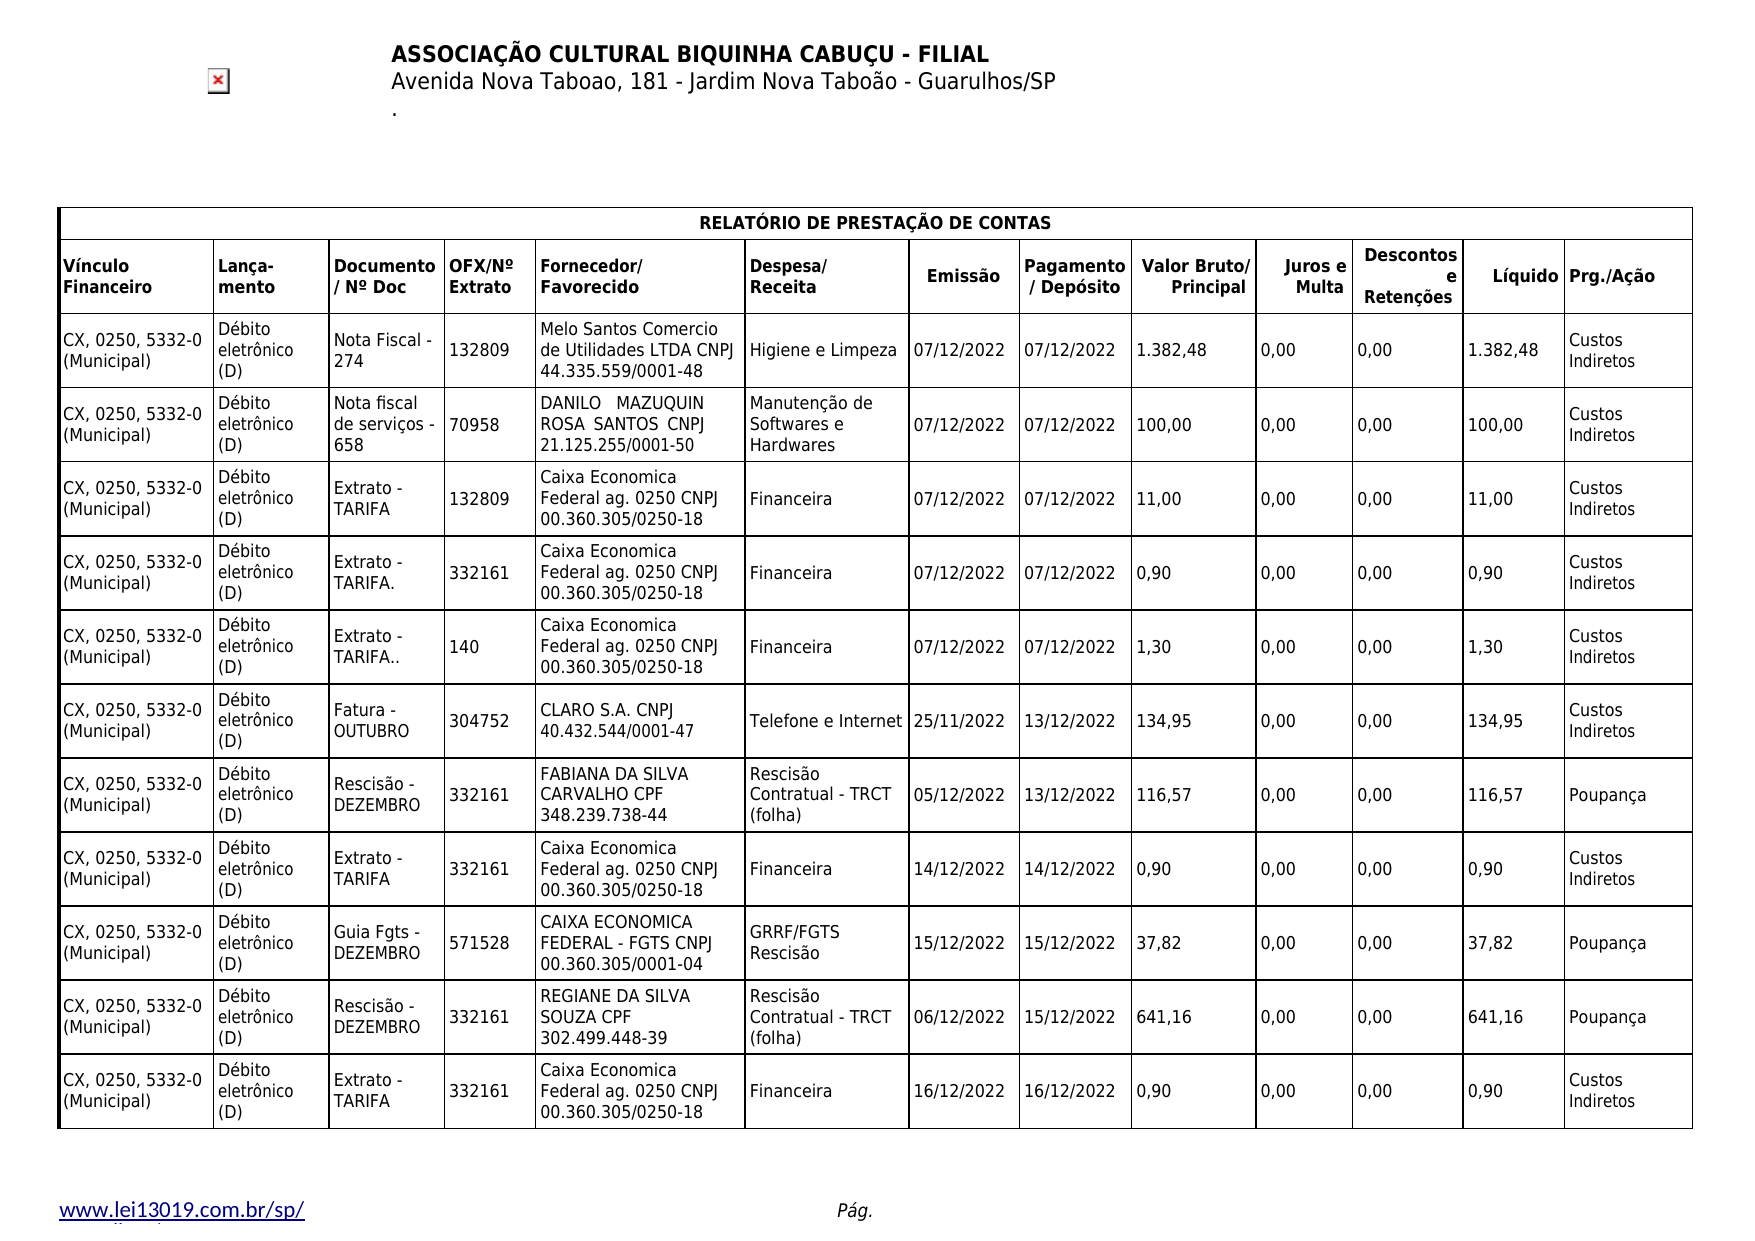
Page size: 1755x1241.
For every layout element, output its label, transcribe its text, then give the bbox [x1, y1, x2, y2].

table_cell Líquido [1464, 240, 1564, 313]
table_cell Rescisão - DEZEMBRO [330, 981, 444, 1053]
table_cell CX, 0250, 5332-0 (Municipal) [61, 611, 213, 683]
table_cell 0,90 [1464, 537, 1564, 609]
table_cell Juros e Multa [1257, 240, 1352, 313]
table_cell Documento / Nº Doc [330, 240, 444, 313]
table_cell 16/12/2022 [1020, 1055, 1131, 1127]
table_cell Poupança [1565, 907, 1692, 979]
table_cell 134,95 [1464, 685, 1564, 757]
table_cell 1,30 [1132, 611, 1255, 683]
table_cell 140 [445, 611, 535, 683]
table_cell FABIANA DA SILVA CARVALHO CPF 348.239.738-44 [536, 759, 744, 831]
table_cell Caixa Economica Federal ag. 0250 CNPJ 00.360.305/0250-18 [536, 611, 744, 683]
table_cell 132809 [445, 462, 535, 535]
table_cell 0,00 [1353, 388, 1462, 461]
table_cell 100,00 [1464, 388, 1564, 461]
table_cell Descontos e Retenções [1353, 240, 1462, 313]
table_cell 1,30 [1464, 611, 1564, 683]
table_cell Rescisão Contratual - TRCT (folha) [746, 981, 908, 1053]
table_cell 07/12/2022 [910, 611, 1019, 683]
table_cell Financeira [746, 462, 908, 535]
table_cell Poupança [1565, 981, 1692, 1053]
table_cell 06/12/2022 [910, 981, 1019, 1053]
table_cell 332161 [445, 1055, 535, 1127]
table_cell 05/12/2022 [910, 759, 1019, 831]
table_cell Custos Indiretos [1565, 314, 1692, 387]
table_cell Financeira [746, 1055, 908, 1127]
table_cell 07/12/2022 [1020, 537, 1131, 609]
table_cell Extrato - TARIFA [330, 462, 444, 535]
table_cell 641,16 [1464, 981, 1564, 1053]
table_cell Débito eletrônico (D) [214, 611, 328, 683]
table_cell 37,82 [1464, 907, 1564, 979]
table_cell 304752 [445, 685, 535, 757]
table_cell Débito eletrônico (D) [214, 759, 328, 831]
table_cell 07/12/2022 [910, 314, 1019, 387]
table_cell Fatura - OUTUBRO [330, 685, 444, 757]
table_cell 134,95 [1132, 685, 1255, 757]
table_cell Nota Fiscal - 274 [330, 314, 444, 387]
table_cell Higiene e Limpeza [746, 314, 908, 387]
table_cell CX, 0250, 5332-0 (Municipal) [61, 981, 213, 1053]
table_header RELATÓRIO DE PRESTAÇÃO DE CONTAS [61, 208, 1692, 239]
table_cell 0,90 [1464, 833, 1564, 905]
table_cell 0,00 [1353, 759, 1462, 831]
table_cell 0,00 [1353, 611, 1462, 683]
table_cell Débito eletrônico (D) [214, 981, 328, 1053]
table_cell Telefone e Internet [746, 685, 908, 757]
table_cell CX, 0250, 5332-0 (Municipal) [61, 537, 213, 609]
table_cell Despesa/ Receita [746, 240, 908, 313]
table_cell 07/12/2022 [1020, 314, 1131, 387]
table_cell Caixa Economica Federal ag. 0250 CNPJ 00.360.305/0250-18 [536, 462, 744, 535]
table_cell Débito eletrônico (D) [214, 685, 328, 757]
table_cell Nota ﬁscal de serviços - 658 [330, 388, 444, 461]
table_cell Custos Indiretos [1565, 537, 1692, 609]
table_cell REGIANE DA SILVA SOUZA CPF 302.499.448-39 [536, 981, 744, 1053]
table_cell Débito eletrônico (D) [214, 462, 328, 535]
table_cell 0,00 [1257, 759, 1352, 831]
table_cell 0,00 [1353, 314, 1462, 387]
table_cell Extrato - TARIFA.. [330, 611, 444, 683]
table_cell 14/12/2022 [910, 833, 1019, 905]
table_cell Débito eletrônico (D) [214, 1055, 328, 1127]
table_cell 0,00 [1353, 685, 1462, 757]
table_cell 0,00 [1257, 537, 1352, 609]
table_cell Débito eletrônico (D) [214, 388, 328, 461]
table_cell Melo Santos Comercio de Utilidades LTDA CNPJ 44.335.559/0001-48 [536, 314, 744, 387]
table_cell 37,82 [1132, 907, 1255, 979]
table_cell Custos Indiretos [1565, 1055, 1692, 1127]
table_cell CX, 0250, 5332-0 (Municipal) [61, 833, 213, 905]
table_cell CAIXA ECONOMICA FEDERAL - FGTS CNPJ 00.360.305/0001-04 [536, 907, 744, 979]
table_cell Financeira [746, 611, 908, 683]
table_cell Manutenção de Softwares e Hardwares [746, 388, 908, 461]
table_cell 100,00 [1132, 388, 1255, 461]
table_cell 11,00 [1132, 462, 1255, 535]
table_cell Emissão [910, 240, 1019, 313]
table_cell 0,00 [1257, 907, 1352, 979]
table_cell 0,90 [1132, 833, 1255, 905]
table_cell 0,00 [1257, 833, 1352, 905]
table_cell 571528 [445, 907, 535, 979]
table_cell Caixa Economica Federal ag. 0250 CNPJ 00.360.305/0250-18 [536, 833, 744, 905]
table_cell 07/12/2022 [910, 537, 1019, 609]
table_cell DANILO MAZUQUIN ROSA SANTOS CNPJ 21.125.255/0001-50 [536, 388, 744, 461]
table_cell 13/12/2022 [1020, 759, 1131, 831]
table_cell 332161 [445, 537, 535, 609]
table_cell 116,57 [1464, 759, 1564, 831]
table_cell CX, 0250, 5332-0 (Municipal) [61, 759, 213, 831]
table_cell Financeira [746, 833, 908, 905]
table_cell Extrato - TARIFA. [330, 537, 444, 609]
table_cell 332161 [445, 981, 535, 1053]
table_cell 14/12/2022 [1020, 833, 1131, 905]
table_cell 07/12/2022 [910, 388, 1019, 461]
table_cell 132809 [445, 314, 535, 387]
table_cell 0,90 [1132, 537, 1255, 609]
table_cell 0,00 [1353, 537, 1462, 609]
table_cell Pagamento / Depósito [1020, 240, 1131, 313]
table_cell Prg./Ação [1565, 240, 1692, 313]
table_cell 0,00 [1353, 907, 1462, 979]
table_cell Débito eletrônico (D) [214, 833, 328, 905]
table_cell 07/12/2022 [910, 462, 1019, 535]
table_cell Caixa Economica Federal ag. 0250 CNPJ 00.360.305/0250-18 [536, 1055, 744, 1127]
table_cell 0,00 [1353, 981, 1462, 1053]
table_cell Caixa Economica Federal ag. 0250 CNPJ 00.360.305/0250-18 [536, 537, 744, 609]
table_cell 0,90 [1464, 1055, 1564, 1127]
table_cell CX, 0250, 5332-0 (Municipal) [61, 388, 213, 461]
table_cell CX, 0250, 5332-0 (Municipal) [61, 907, 213, 979]
table_cell 0,00 [1257, 462, 1352, 535]
table_cell Débito eletrônico (D) [214, 907, 328, 979]
table_cell 25/11/2022 [910, 685, 1019, 757]
table_cell 07/12/2022 [1020, 611, 1131, 683]
table_cell 116,57 [1132, 759, 1255, 831]
table_cell Custos Indiretos [1565, 611, 1692, 683]
table_cell 70958 [445, 388, 535, 461]
table_cell 0,00 [1353, 462, 1462, 535]
table_cell Custos Indiretos [1565, 685, 1692, 757]
table_cell 332161 [445, 833, 535, 905]
table_cell Extrato - TARIFA [330, 833, 444, 905]
table_cell CX, 0250, 5332-0 (Municipal) [61, 685, 213, 757]
table_cell 1.382,48 [1464, 314, 1564, 387]
table_cell 0,00 [1257, 314, 1352, 387]
table_cell Débito eletrônico (D) [214, 537, 328, 609]
table_cell Financeira [746, 537, 908, 609]
table_cell CX, 0250, 5332-0 (Municipal) [61, 314, 213, 387]
table_cell 0,00 [1257, 611, 1352, 683]
table_cell 15/12/2022 [910, 907, 1019, 979]
table_cell 07/12/2022 [1020, 388, 1131, 461]
table_cell 0,90 [1132, 1055, 1255, 1127]
table_cell 13/12/2022 [1020, 685, 1131, 757]
table_cell Custos Indiretos [1565, 462, 1692, 535]
table_cell 0,00 [1257, 388, 1352, 461]
table_cell 0,00 [1257, 1055, 1352, 1127]
table_cell 15/12/2022 [1020, 907, 1131, 979]
table_cell Rescisão Contratual - TRCT (folha) [746, 759, 908, 831]
table_cell OFX/Nº Extrato [445, 240, 535, 313]
table_cell Fornecedor/ Favorecido [536, 240, 744, 313]
table_cell 07/12/2022 [1020, 462, 1131, 535]
table_cell 11,00 [1464, 462, 1564, 535]
table_cell 1.382,48 [1132, 314, 1255, 387]
table_cell CX, 0250, 5332-0 (Municipal) [61, 1055, 213, 1127]
table_cell Custos Indiretos [1565, 388, 1692, 461]
table_cell Poupança [1565, 759, 1692, 831]
table_cell Rescisão - DEZEMBRO [330, 759, 444, 831]
table_cell Valor Bruto/ Principal [1132, 240, 1255, 313]
table_cell 0,00 [1257, 685, 1352, 757]
table_cell 16/12/2022 [910, 1055, 1019, 1127]
table_cell Débito eletrônico (D) [214, 314, 328, 387]
table_cell 15/12/2022 [1020, 981, 1131, 1053]
table_cell Lança- mento [214, 240, 328, 313]
table_cell Vínculo Financeiro [61, 240, 213, 313]
table_cell Custos Indiretos [1565, 833, 1692, 905]
table_cell 641,16 [1132, 981, 1255, 1053]
table_cell CX, 0250, 5332-0 (Municipal) [61, 462, 213, 535]
table_cell 0,00 [1353, 1055, 1462, 1127]
table_cell 0,00 [1353, 833, 1462, 905]
table_cell Extrato - TARIFA [330, 1055, 444, 1127]
table_cell CLARO S.A. CNPJ 40.432.544/0001-47 [536, 685, 744, 757]
table_cell 0,00 [1257, 981, 1352, 1053]
table_cell Guia Fgts - DEZEMBRO [330, 907, 444, 979]
table_cell 332161 [445, 759, 535, 831]
table_cell GRRF/FGTS Rescisão [746, 907, 908, 979]
